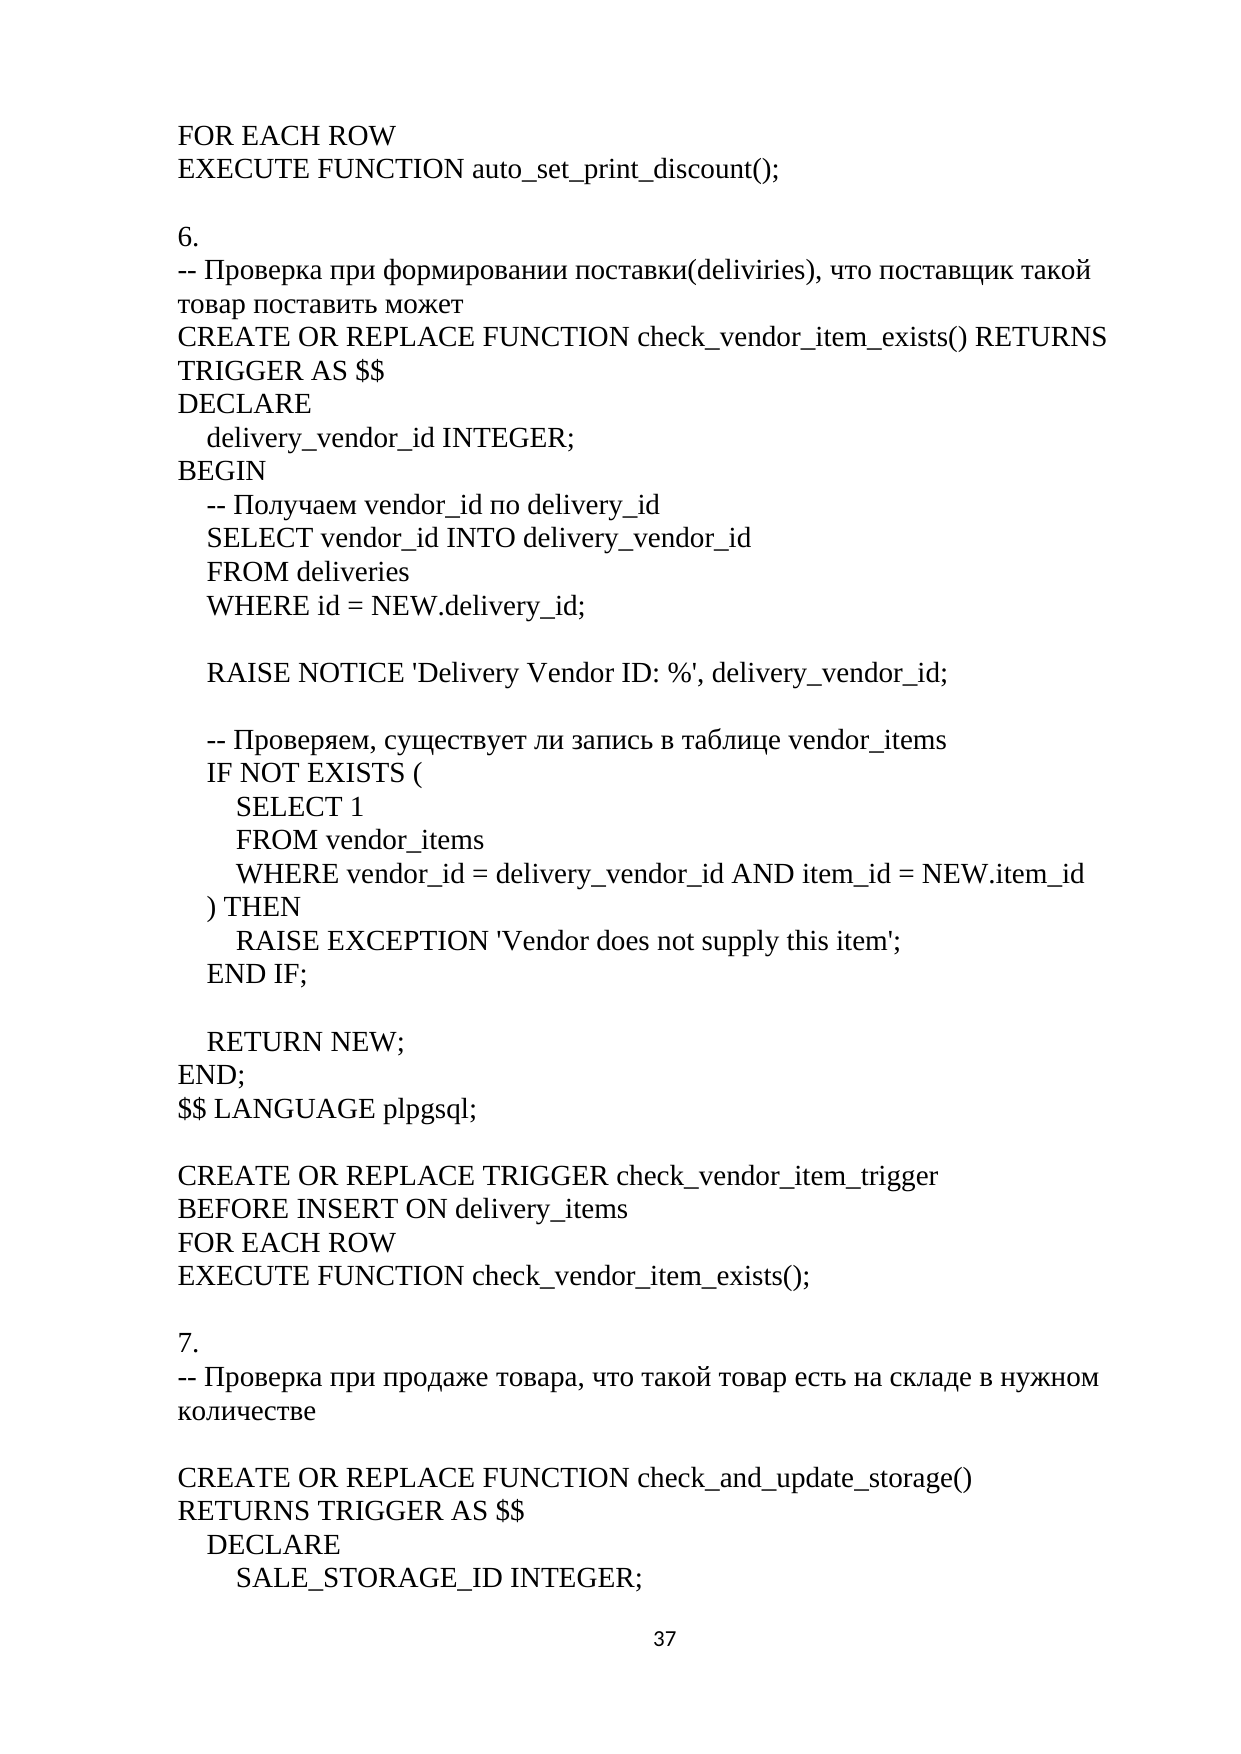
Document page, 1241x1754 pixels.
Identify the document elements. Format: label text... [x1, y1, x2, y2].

text CREATE OR REPLACE FUNCTION check_vendor_item_exists() RETURNS TRIGGER AS $$ [177, 319, 1152, 386]
text -- Проверяем, существует ли запись в таблице vendor_items [177, 722, 1152, 755]
text RETURN NEW; [177, 1024, 1152, 1057]
text ) THEN [177, 889, 1152, 923]
text SELECT vendor_id INTO delivery_vendor_id [177, 521, 1152, 554]
text SALE_STORAGE_ID INTEGER; [177, 1560, 1152, 1594]
text -- Проверка при продаже товара, что такой товар есть на складе в нужном количестве [177, 1359, 1152, 1426]
text BEFORE INSERT ON delivery_items [177, 1191, 1152, 1225]
text RAISE NOTICE 'Delivery Vendor ID: %', delivery_vendor_id; [177, 655, 1152, 688]
text CREATE OR REPLACE TRIGGER check_vendor_item_trigger [177, 1158, 1152, 1191]
text 7. [177, 1326, 1152, 1359]
text -- Получаем vendor_id по delivery_id [177, 487, 1152, 521]
text WHERE vendor_id = delivery_vendor_id AND item_id = NEW.item_id [177, 856, 1152, 889]
text BEGIN [177, 453, 1152, 487]
text SELECT 1 [177, 789, 1152, 822]
text RAISE EXCEPTION 'Vendor does not supply this item'; [177, 923, 1152, 957]
text FOR EACH ROW [177, 1225, 1152, 1258]
text 6. [177, 219, 1152, 252]
text DECLARE [177, 1527, 1152, 1560]
text END IF; [177, 957, 1152, 990]
text FROM vendor_items [177, 822, 1152, 856]
text END; [177, 1057, 1152, 1091]
text FOR EACH ROW [177, 118, 1152, 152]
text DECLARE [177, 386, 1152, 420]
text RETURNS TRIGGER AS $$ [177, 1493, 1152, 1527]
text delivery_vendor_id INTEGER; [177, 420, 1152, 453]
text $$ LANGUAGE plpgsql; [177, 1091, 1152, 1124]
text CREATE OR REPLACE FUNCTION check_and_update_storage() [177, 1460, 1152, 1493]
text FROM deliveries [177, 554, 1152, 588]
text IF NOT EXISTS ( [177, 755, 1152, 789]
text EXECUTE FUNCTION auto_set_print_discount(); [177, 152, 1152, 185]
text EXECUTE FUNCTION check_vendor_item_exists(); [177, 1258, 1152, 1292]
text WHERE id = NEW.delivery_id; [177, 588, 1152, 621]
text -- Проверка при формировании поставки(deliviries), что поставщик такой товар поставить может [177, 252, 1152, 319]
